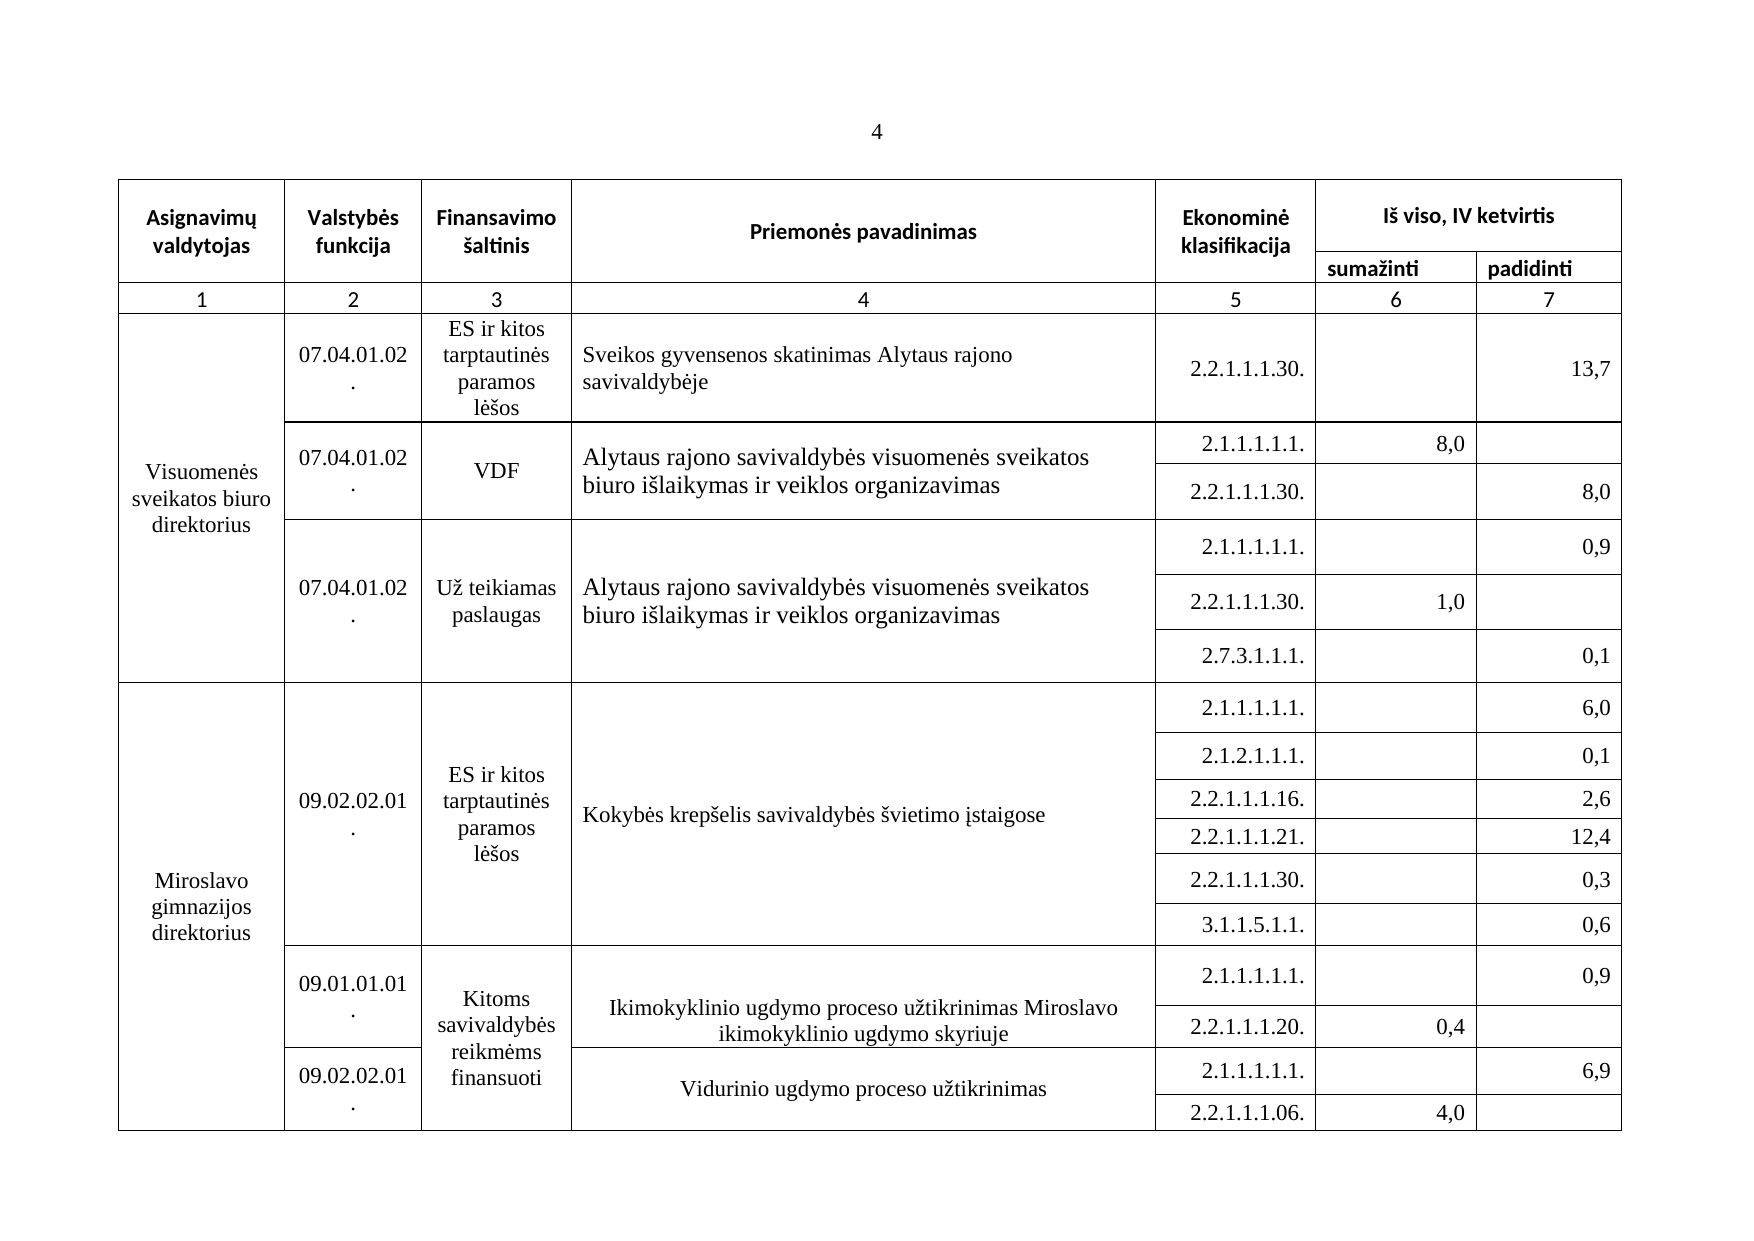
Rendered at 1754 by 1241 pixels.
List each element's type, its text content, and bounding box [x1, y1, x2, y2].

table_cell 2.2.1.1.1.30. [1156, 464, 1315, 518]
table_cell [1622, 732, 1648, 779]
table_cell 2.2.1.1.1.16. [1156, 780, 1315, 817]
table_cell [1622, 251, 1648, 282]
table_cell 4,0 [1316, 1095, 1476, 1129]
table_cell 8,0 [1477, 464, 1621, 518]
table_cell 2.1.1.1.1.1. [1156, 1048, 1315, 1094]
table_header Iš viso, IV ketvirtis [1316, 180, 1621, 251]
table_cell Alytaus rajono savivaldybės visuomenės sveikatos biuro išlaikymas ir veiklos organizavimas [572, 520, 1155, 682]
table_cell 2.1.1.1.1.1. [1156, 946, 1315, 1004]
table_cell [1316, 780, 1476, 817]
table_cell [1316, 854, 1476, 903]
table_cell [1622, 1005, 1648, 1047]
table_header Ekonominė klasifikacija [1156, 180, 1315, 282]
table_cell [1477, 575, 1621, 629]
table_cell Alytaus rajono savivaldybės visuomenės sveikatos biuro išlaikymas ir veiklos organizavimas [572, 423, 1155, 518]
table_cell 8,0 [1316, 423, 1476, 463]
table_cell 09.02.02.01. [285, 1048, 421, 1129]
table_cell [1622, 1047, 1648, 1094]
table_cell 7 [1477, 283, 1621, 313]
table_cell [1316, 683, 1476, 732]
table_cell Vidurinio ugdymo proceso užtikrinimas [572, 1048, 1155, 1129]
table_cell [1316, 520, 1476, 573]
table_cell [1316, 314, 1476, 421]
table_cell 09.02.02.01. [285, 683, 421, 945]
table_cell 6,0 [1477, 683, 1621, 732]
table_cell 07.04.01.02. [285, 423, 421, 518]
table_cell 2.2.1.1.1.06. [1156, 1095, 1315, 1129]
table_cell 0,1 [1477, 733, 1621, 779]
table_cell [1622, 629, 1648, 682]
table_cell 5 [1156, 283, 1315, 313]
table_cell 13,7 [1477, 314, 1621, 421]
table_cell [1316, 946, 1476, 1004]
table_cell 0,1 [1477, 630, 1621, 682]
table_cell ES ir kitos tarptautinės paramos lėšos [422, 683, 571, 945]
table_cell 2.2.1.1.1.30. [1156, 314, 1315, 421]
table_cell 6,9 [1477, 1048, 1621, 1094]
table_cell [1622, 463, 1648, 518]
table_cell [1622, 779, 1648, 817]
table_cell [1316, 819, 1476, 853]
table_cell Kitoms savivaldybės reikmėms finansuoti [422, 946, 571, 1129]
table_cell [1622, 945, 1648, 1004]
table_cell 12,4 [1477, 819, 1621, 853]
table_cell 2.2.1.1.1.30. [1156, 854, 1315, 903]
table_cell VDF [422, 423, 571, 518]
table_cell 2.7.3.1.1.1. [1156, 630, 1315, 682]
table_header [1622, 179, 1648, 219]
table_cell 07.04.01.02. [285, 520, 421, 682]
table_header Asignavimų valdytojas [119, 180, 284, 282]
table_cell [1622, 1094, 1648, 1129]
table_cell padidinti [1477, 252, 1621, 282]
table_cell 07.04.01.02. [285, 314, 421, 421]
table_cell 3 [422, 283, 571, 313]
table_cell 2.2.1.1.1.20. [1156, 1006, 1315, 1047]
table_header Valstybės funkcija [285, 180, 421, 282]
table_cell Kokybės krepšelis savivaldybės švietimo įstaigose [572, 683, 1155, 945]
table_cell 0,9 [1477, 946, 1621, 1004]
table_cell [1316, 904, 1476, 945]
table_header Finansavimo šaltinis [422, 180, 571, 282]
table_cell [1622, 282, 1648, 313]
table_cell 2.2.1.1.1.30. [1156, 575, 1315, 629]
table_cell 2.1.1.1.1.1. [1156, 683, 1315, 732]
table_cell [1477, 1006, 1621, 1047]
table_cell [1622, 903, 1648, 945]
table_cell 4 [572, 283, 1155, 313]
table_cell 0,4 [1316, 1006, 1476, 1047]
table_cell [1622, 219, 1648, 251]
table_cell [1622, 313, 1648, 421]
table_cell 0,6 [1477, 904, 1621, 945]
table_cell 2.1.1.1.1.1. [1156, 423, 1315, 463]
table_cell [1622, 519, 1648, 573]
table_cell 1 [119, 283, 284, 313]
table_cell [1622, 682, 1648, 732]
table_cell ES ir kitos tarptautinės paramos lėšos [422, 314, 571, 421]
table_cell 2,6 [1477, 780, 1621, 817]
table_cell 0,3 [1477, 854, 1621, 903]
table_cell 2.1.1.1.1.1. [1156, 520, 1315, 573]
table_cell 1,0 [1316, 575, 1476, 629]
table_cell [1477, 423, 1621, 463]
table_cell Miroslavo gimnazijos direktorius [119, 683, 284, 1129]
table_cell 3.1.1.5.1.1. [1156, 904, 1315, 945]
table_cell [1622, 853, 1648, 903]
table_cell [1316, 1048, 1476, 1094]
table_cell Sveikos gyvensenos skatinimas Alytaus rajono savivaldybėje [572, 314, 1155, 421]
table_cell Ikimokyklinio ugdymo proceso užtikrinimas Miroslavo ikimokyklinio ugdymo skyriuje [572, 946, 1155, 1047]
table_cell [1477, 1095, 1621, 1129]
table_header Priemonės pavadinimas [572, 180, 1155, 282]
table_cell [1622, 818, 1648, 853]
table_cell [1622, 421, 1648, 463]
table_cell sumažinti [1316, 252, 1476, 282]
table_cell 09.01.01.01. [285, 946, 421, 1047]
table_cell 2 [285, 283, 421, 313]
table_cell 2.1.2.1.1.1. [1156, 733, 1315, 779]
table_cell Visuomenės sveikatos biuro direktorius [119, 314, 284, 682]
table_cell 6 [1316, 283, 1476, 313]
table_cell [1316, 733, 1476, 779]
table_cell Už teikiamas paslaugas [422, 520, 571, 682]
table_cell [1316, 630, 1476, 682]
table_cell [1316, 464, 1476, 518]
table_cell [1622, 574, 1648, 629]
table_cell 2.2.1.1.1.21. [1156, 819, 1315, 853]
table_cell 0,9 [1477, 520, 1621, 573]
